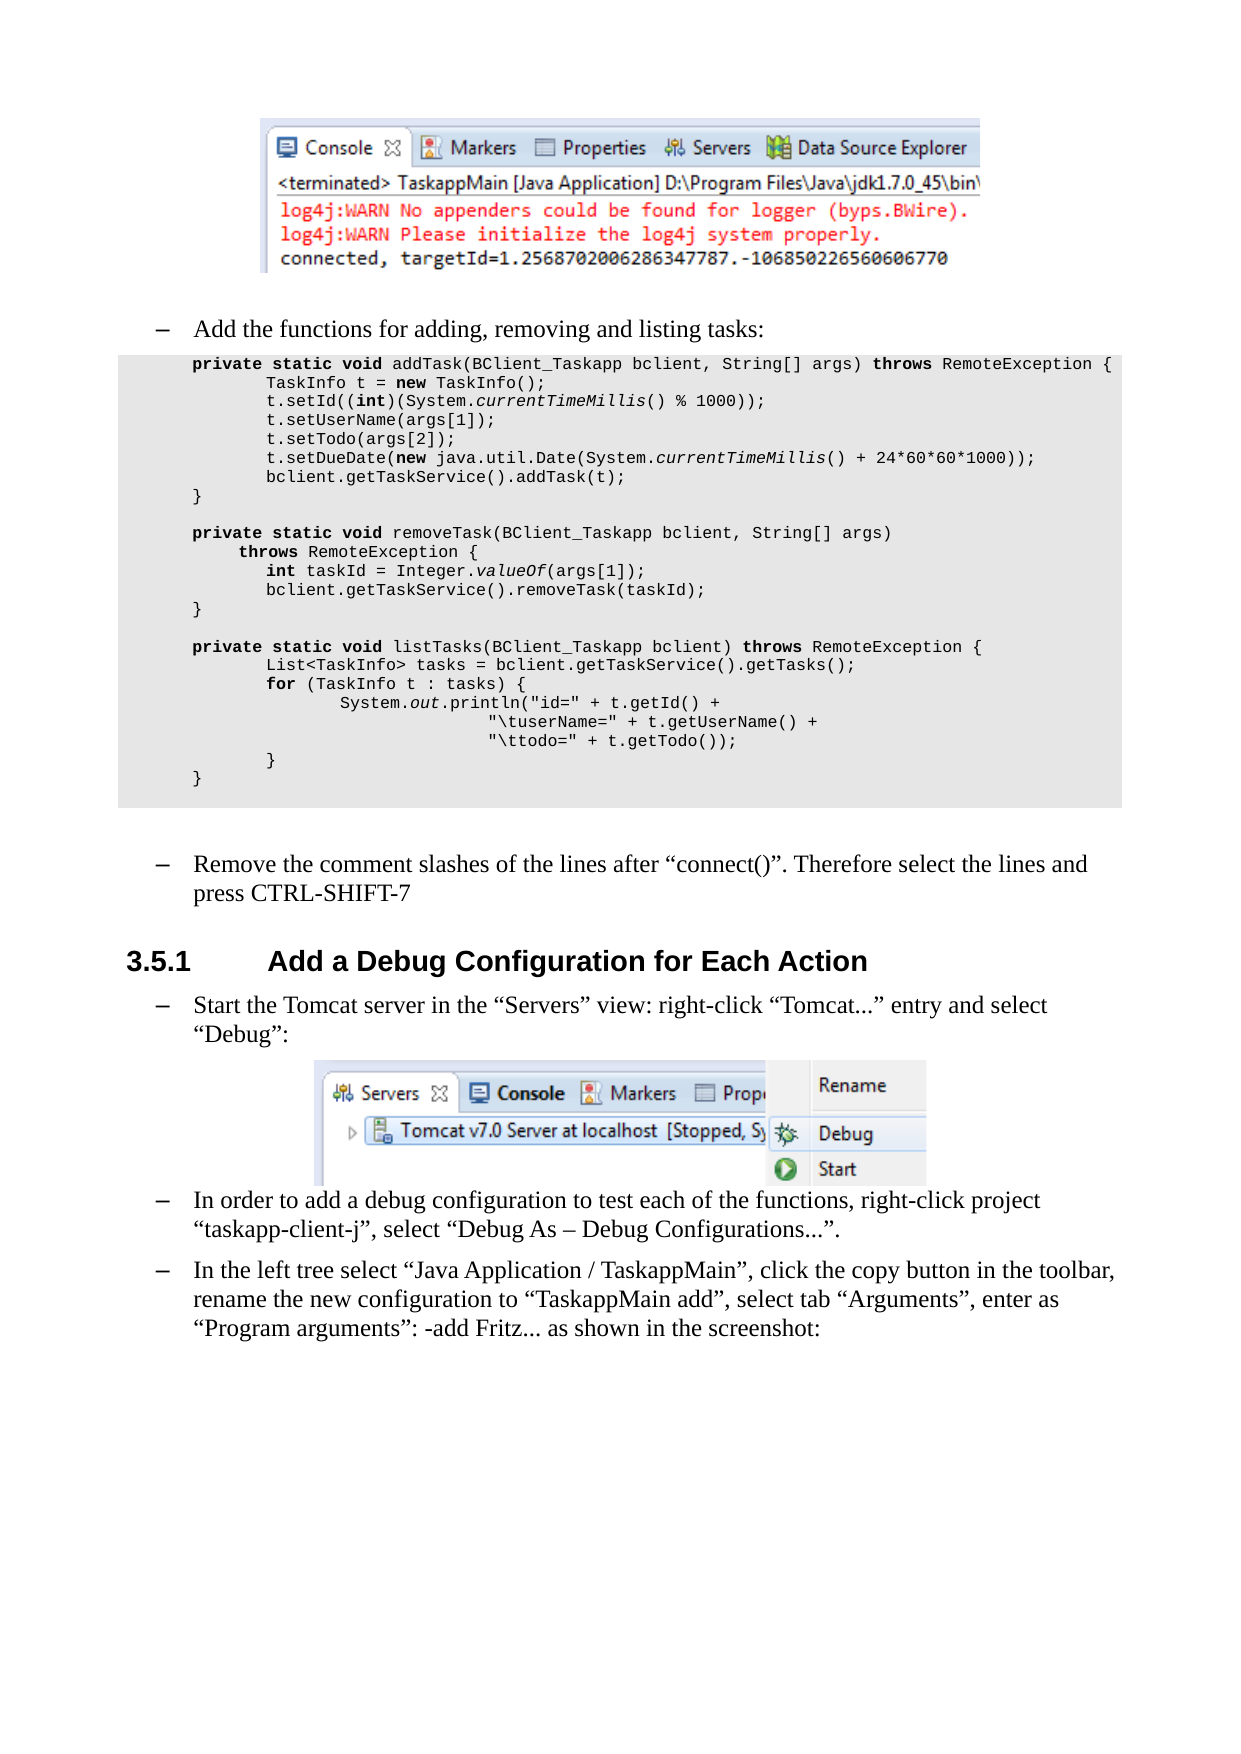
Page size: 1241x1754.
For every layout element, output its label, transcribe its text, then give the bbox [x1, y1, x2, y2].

text for (TaskInfo t : tasks) { [118, 676, 1122, 695]
text private static void addTask(BClient_Taskapp bclient, String[] args) throws RemoteException { [118, 355, 1122, 374]
list Remove the comment slashes of the lines after “connect()”. Therefore select the lines and press CTRL-SHIFT-7 [156, 849, 1122, 907]
text throws RemoteException { [118, 544, 1122, 563]
text bclient.getTaskService().addTask(t); [118, 468, 1122, 487]
text System.out.println("id=" + t.getId() + [118, 695, 1122, 713]
text private static void removeTask(BClient_Taskapp bclient, String[] args) [118, 525, 1122, 544]
text "\tuserName=" + t.getUserName() + [118, 713, 1122, 732]
text "\ttodo=" + t.getTodo()); [118, 732, 1122, 751]
text int taskId = Integer.valueOf(args[1]); [118, 563, 1122, 582]
list Add the functions for adding, removing and listing tasks: [156, 314, 1122, 343]
text t.setDueDate(new java.util.Date(System.currentTimeMillis() + 24*60*60*1000)); [118, 449, 1122, 468]
list In order to add a debug configuration to test each of the functions, right-click project “taskapp-client-j”, select “Debug As – Debug Configurations...”. [156, 1183, 1122, 1243]
list Start the Tomcat server in the “Servers” view: right-click “Tomcat...” entry and select “Debug”: [156, 990, 1122, 1048]
text bclient.getTaskService().removeTask(taskId); [118, 582, 1122, 600]
text t.setId((int)(System.currentTimeMillis() % 1000)); [118, 393, 1122, 412]
text t.setUserName(args[1]); [118, 412, 1122, 431]
text } [118, 600, 1122, 619]
text private static void listTasks(BClient_Taskapp bclient) throws RemoteException { [118, 638, 1122, 657]
text TaskInfo t = new TaskInfo(); [118, 374, 1122, 393]
text } [118, 751, 1122, 770]
subtitle Add a Debug Configuration for Each Action [118, 944, 1122, 978]
text } [118, 487, 1122, 506]
text List<TaskInfo> tasks = bclient.getTaskService().getTasks(); [118, 657, 1122, 676]
list In the left tree select “Java Application / TaskappMain”, click the copy button in the toolbar, rename the new configuration to “TaskappMain add”, select tab “Arguments”, enter as “Program arguments”: -add Fritz... as shown in the screenshot: [156, 1255, 1122, 1341]
text t.setTodo(args[2]); [118, 431, 1122, 449]
text } [118, 770, 1122, 789]
